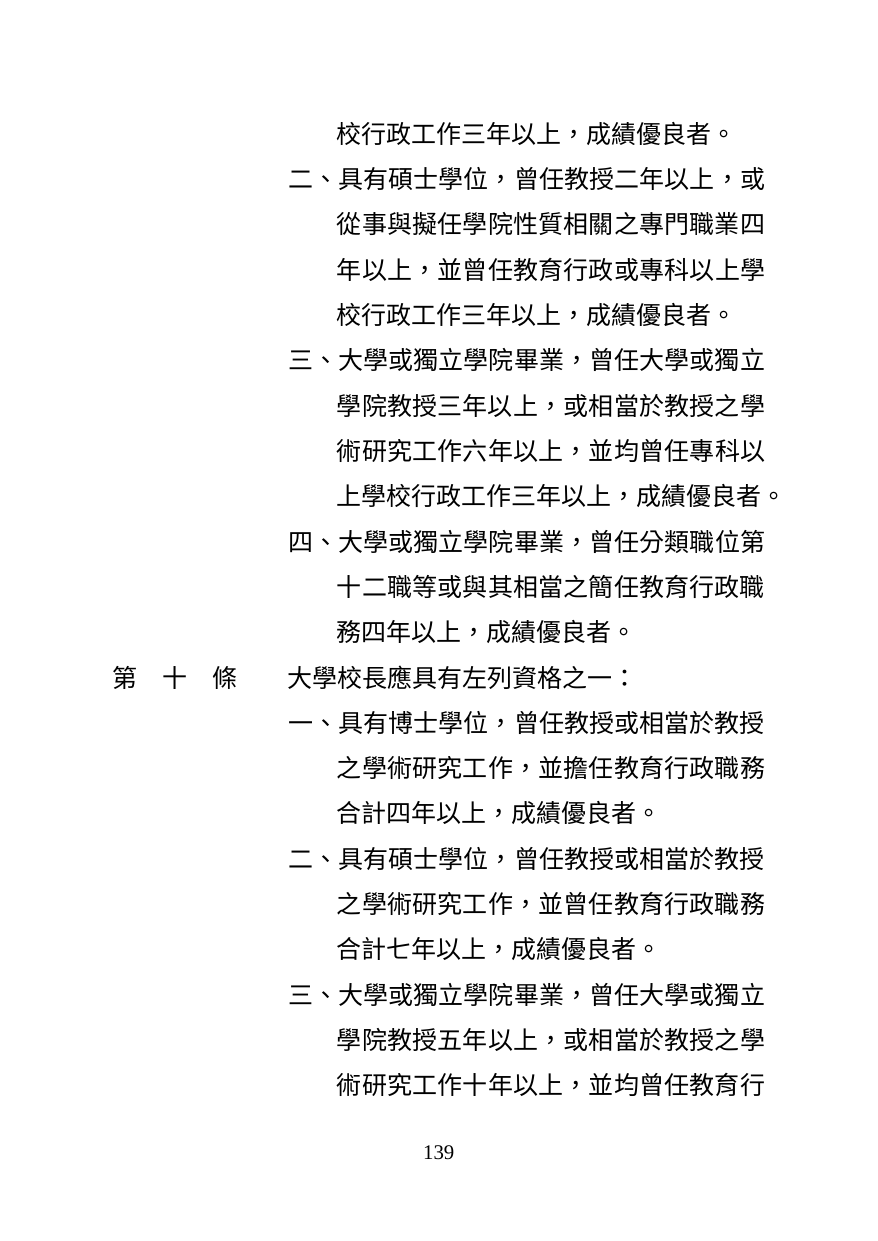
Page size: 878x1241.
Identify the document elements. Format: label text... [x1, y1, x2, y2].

text 一、具有博士學位，曾任教授或相當於教授之學術研究工作，並擔任教育行政職務合計四年以上，成績優良者。 [112, 703, 765, 830]
text 二、具有碩士學位，曾任教授二年以上，或從事與擬任學院性質相關之專門職業四年以上，並曾任教育行政或專科以上學校行政工作三年以上，成績優良者。 [112, 159, 765, 332]
text 校行政工作三年以上，成績優良者。 [112, 114, 765, 151]
text 三、大學或獨立學院畢業，曾任大學或獨立學院教授五年以上，或相當於教授之學術研究工作十年以上，並均曾任教育行 [112, 975, 765, 1102]
text 三、大學或獨立學院畢業，曾任大學或獨立學院教授三年以上，或相當於教授之學術研究工作六年以上，並均曾任專科以上學校行政工作三年以上，成績優良者。 [112, 341, 765, 513]
text 四、大學或獨立學院畢業，曾任分類職位第十二職等或與其相當之簡任教育行政職務四年以上，成績優良者。 [112, 522, 765, 649]
text 第 十 條 大學校長應具有左列資格之一： [112, 658, 765, 694]
text 二、具有碩士學位，曾任教授或相當於教授之學術研究工作，並曾任教育行政職務合計七年以上，成績優良者。 [112, 839, 765, 966]
